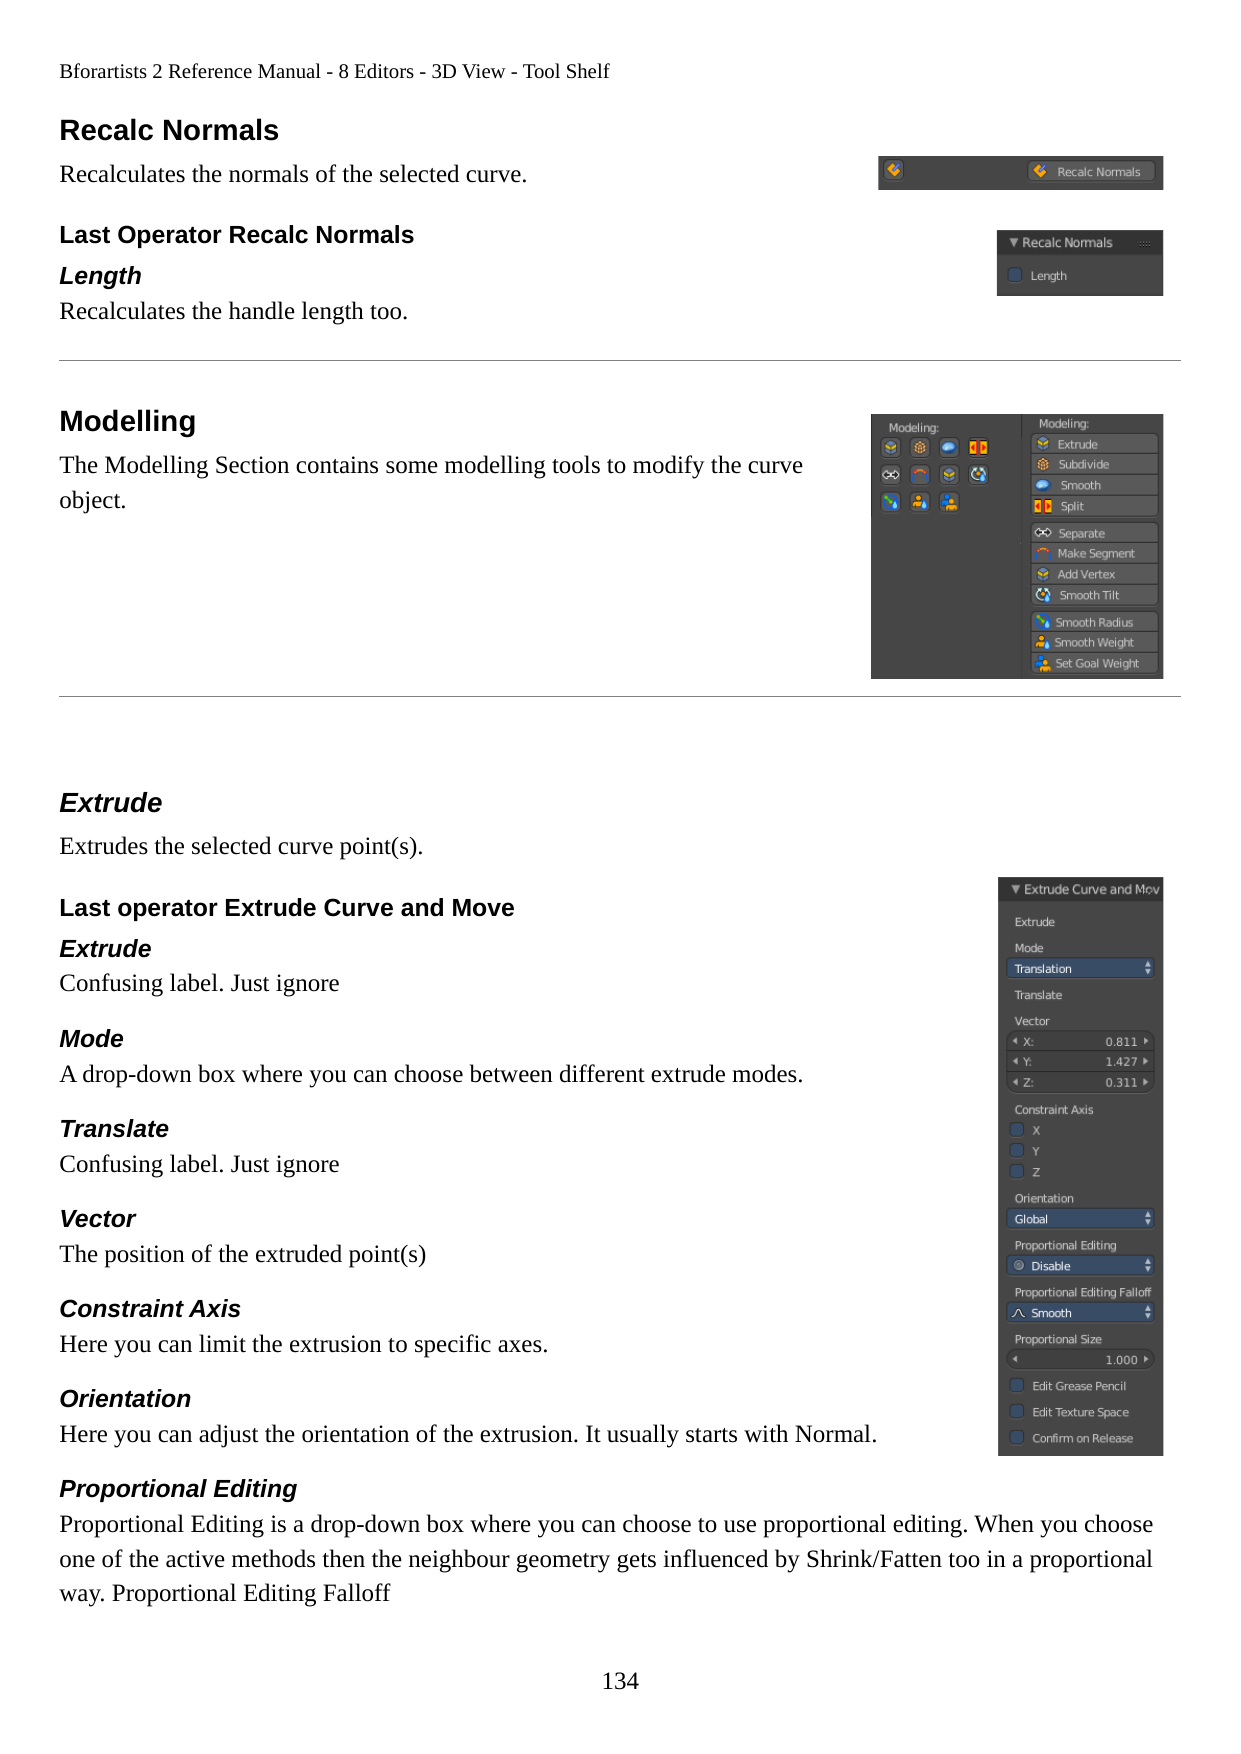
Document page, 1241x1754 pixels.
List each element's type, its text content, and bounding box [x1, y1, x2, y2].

subtitle Mode [59, 1024, 998, 1052]
text Here you can limit the extrusion to specific axes. [59, 1329, 998, 1358]
subtitle [1164, 1204, 1181, 1233]
picture [996, 230, 1164, 296]
text The Modelling Section contains some modelling tools to modify the curve object. [59, 450, 871, 513]
subtitle Extrude [59, 934, 998, 962]
subtitle Vector [59, 1204, 998, 1233]
text Proportional Editing is a drop-down box where you can choose to use proportional editing. When you choose one of the active methods then the neighbour geometry gets influenced by Shrink/Fatten too in a proportional way. Proportional Editing Falloff [59, 1509, 1181, 1607]
text Recalculates the handle length too. [59, 296, 1181, 325]
subtitle [1164, 1384, 1181, 1413]
subtitle Translate [59, 1114, 998, 1142]
subtitle [1164, 1024, 1181, 1052]
subtitle [1164, 934, 1181, 962]
subtitle Extrude [59, 787, 1181, 819]
subtitle Last Operator Recalc Normals [59, 220, 1181, 249]
text Here you can adjust the orientation of the extrusion. It usually starts with Normal. [59, 1419, 998, 1448]
subtitle Constraint Axis [59, 1294, 998, 1323]
subtitle Recalc Normals [59, 113, 1181, 146]
subtitle [1164, 1114, 1181, 1142]
text The position of the extruded point(s) [59, 1239, 998, 1268]
text Recalculates the normals of the selected curve. [59, 159, 878, 188]
text A drop-down box where you can choose between different extrude modes. [59, 1059, 998, 1087]
subtitle Last operator Extrude Curve and Move [59, 893, 998, 921]
subtitle Orientation [59, 1384, 998, 1413]
subtitle Proportional Editing [59, 1474, 1181, 1503]
picture [998, 877, 1164, 1456]
subtitle Modelling [59, 404, 1181, 438]
text Confusing label. Just ignore [59, 968, 998, 997]
subtitle [1164, 1294, 1181, 1323]
subtitle Length [59, 261, 996, 290]
subtitle [1164, 261, 1181, 290]
text Confusing label. Just ignore [59, 1149, 998, 1177]
picture [878, 156, 1164, 190]
text Extrudes the selected curve point(s). [59, 831, 1181, 860]
picture [871, 414, 1164, 679]
